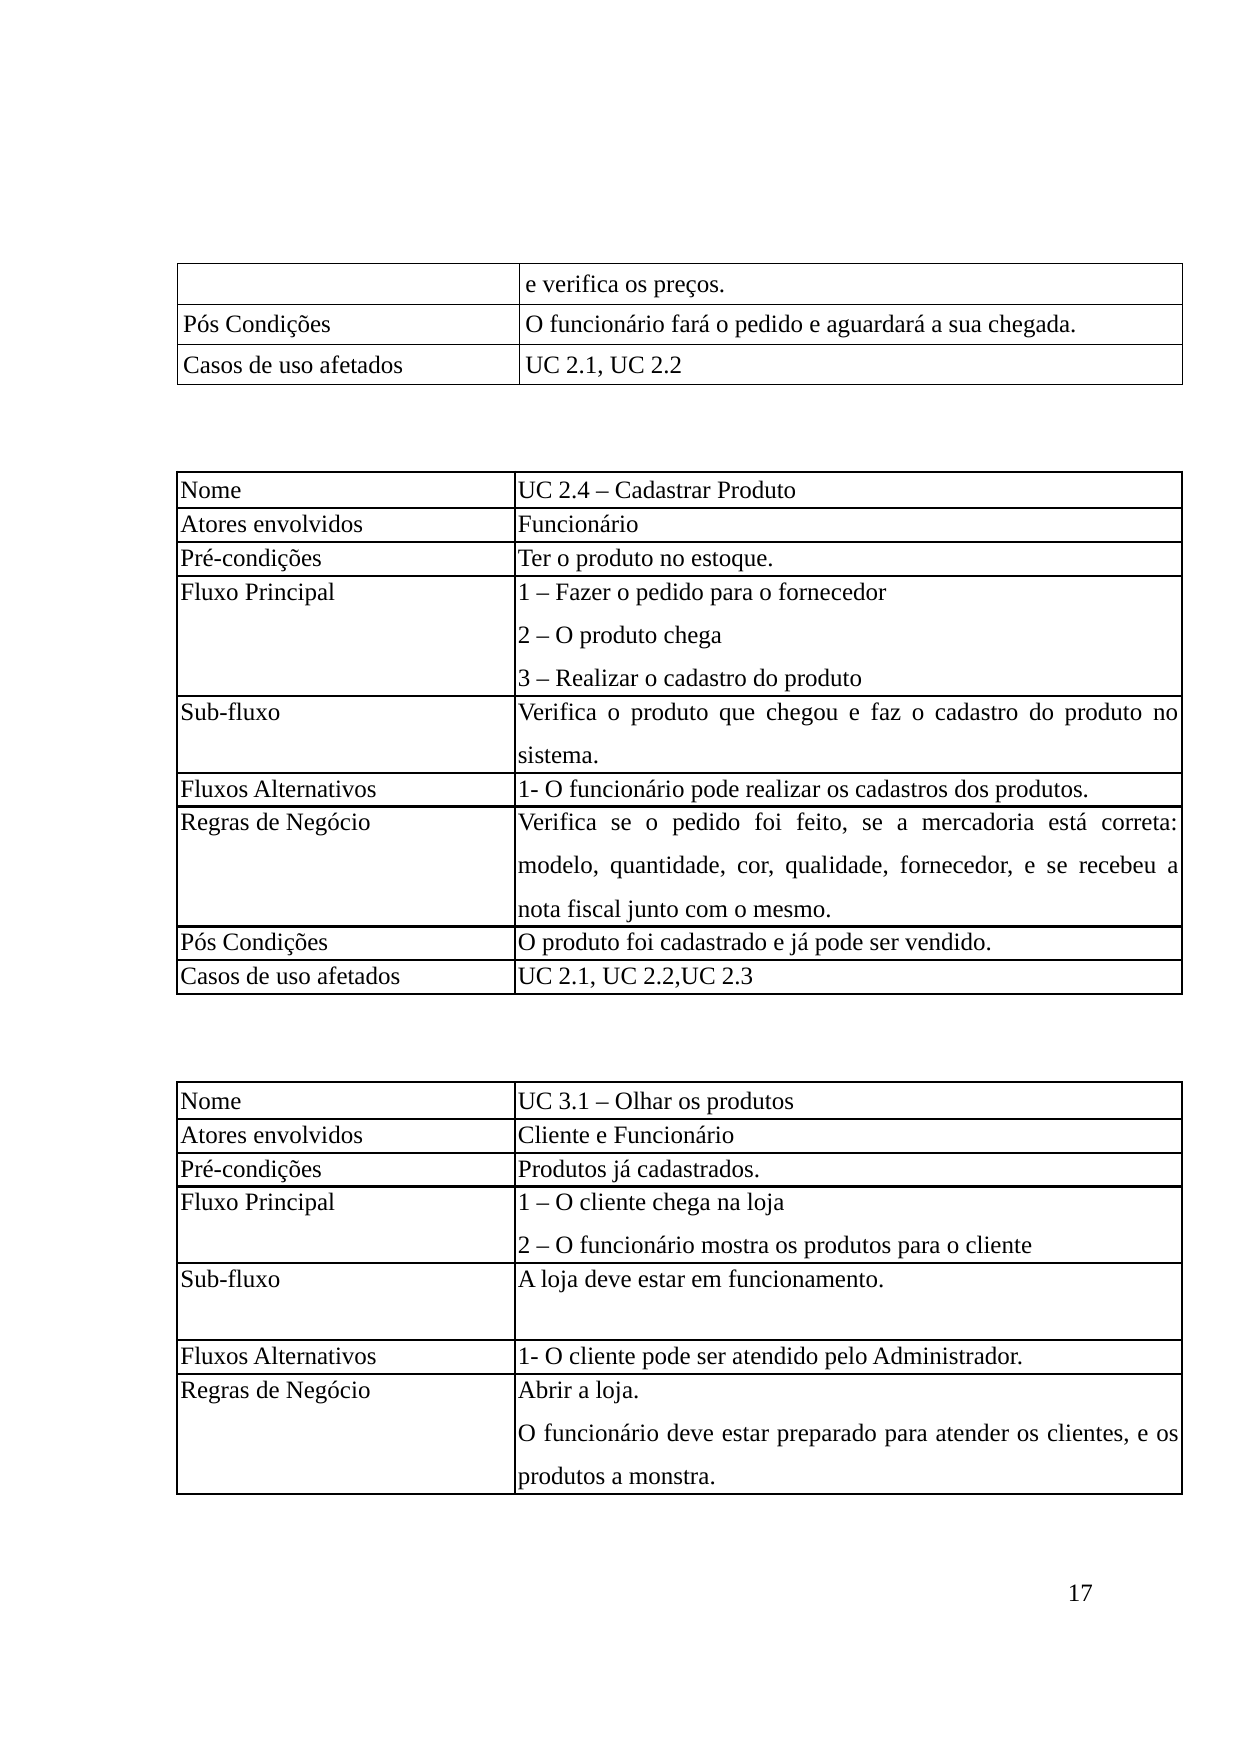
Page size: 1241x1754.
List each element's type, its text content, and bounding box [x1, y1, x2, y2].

table_cell UC 2.1, UC 2.2 [520, 345, 1182, 384]
table_cell Atores envolvidos [178, 509, 514, 541]
table_cell 1 – O cliente chega na loja 2 – O funcionário mostra os produtos para o cliente [516, 1188, 1181, 1262]
table_header Nome [178, 1083, 514, 1118]
table_cell O produto foi cadastrado e já pode ser vendido. [516, 928, 1181, 959]
table_header Nome [178, 473, 514, 507]
table_cell Sub-fluxo [178, 697, 514, 772]
table_cell Pré-condições [178, 543, 514, 575]
table_cell Funcionário [516, 509, 1181, 541]
table_cell Regras de Negócio [178, 1375, 514, 1493]
table_cell Casos de uso afetados [178, 345, 519, 384]
table_cell Cliente e Funcionário [516, 1120, 1181, 1152]
table_header UC 3.1 – Olhar os produtos [516, 1083, 1181, 1118]
table_cell A loja deve estar em funcionamento. [516, 1264, 1181, 1339]
table_cell Sub-fluxo [178, 1264, 514, 1339]
table_cell Abrir a loja. O funcionário deve estar preparado para atender os clientes, e os produtos a monstra. [516, 1375, 1181, 1493]
table_cell Atores envolvidos [178, 1120, 514, 1152]
table_cell 1- O cliente pode ser atendido pelo Administrador. [516, 1341, 1181, 1373]
table_cell Ter o produto no estoque. [516, 543, 1181, 575]
table_cell Fluxos Alternativos [178, 1341, 514, 1373]
table_cell Fluxos Alternativos [178, 774, 514, 805]
table_cell e verifica os preços. [520, 264, 1182, 304]
table_header UC 2.4 – Cadastrar Produto [516, 473, 1181, 507]
table_cell Casos de uso afetados [178, 961, 514, 993]
table_cell Fluxo Principal [178, 1188, 514, 1262]
table_cell 1 – Fazer o pedido para o fornecedor 2 – O produto chega 3 – Realizar o cadastro do produto [516, 577, 1181, 695]
table_cell Verifica se o pedido foi feito, se a mercadoria está correta: modelo, quantidade, cor, qualidade, fornecedor, e se recebeu a nota fiscal junto com o mesmo. [516, 808, 1181, 925]
table_cell [178, 264, 519, 304]
table_cell Pós Condições [178, 305, 519, 344]
table_cell Verifica o produto que chegou e faz o cadastro do produto no sistema. [516, 697, 1181, 772]
table_cell UC 2.1, UC 2.2,UC 2.3 [516, 961, 1181, 993]
table_cell Regras de Negócio [178, 808, 514, 925]
table_cell Pós Condições [178, 928, 514, 959]
table_cell Produtos já cadastrados. [516, 1154, 1181, 1185]
table_cell Fluxo Principal [178, 577, 514, 695]
table_cell 1- O funcionário pode realizar os cadastros dos produtos. [516, 774, 1181, 805]
table_cell Pré-condições [178, 1154, 514, 1185]
table_cell O funcionário fará o pedido e aguardará a sua chegada. [520, 305, 1182, 344]
